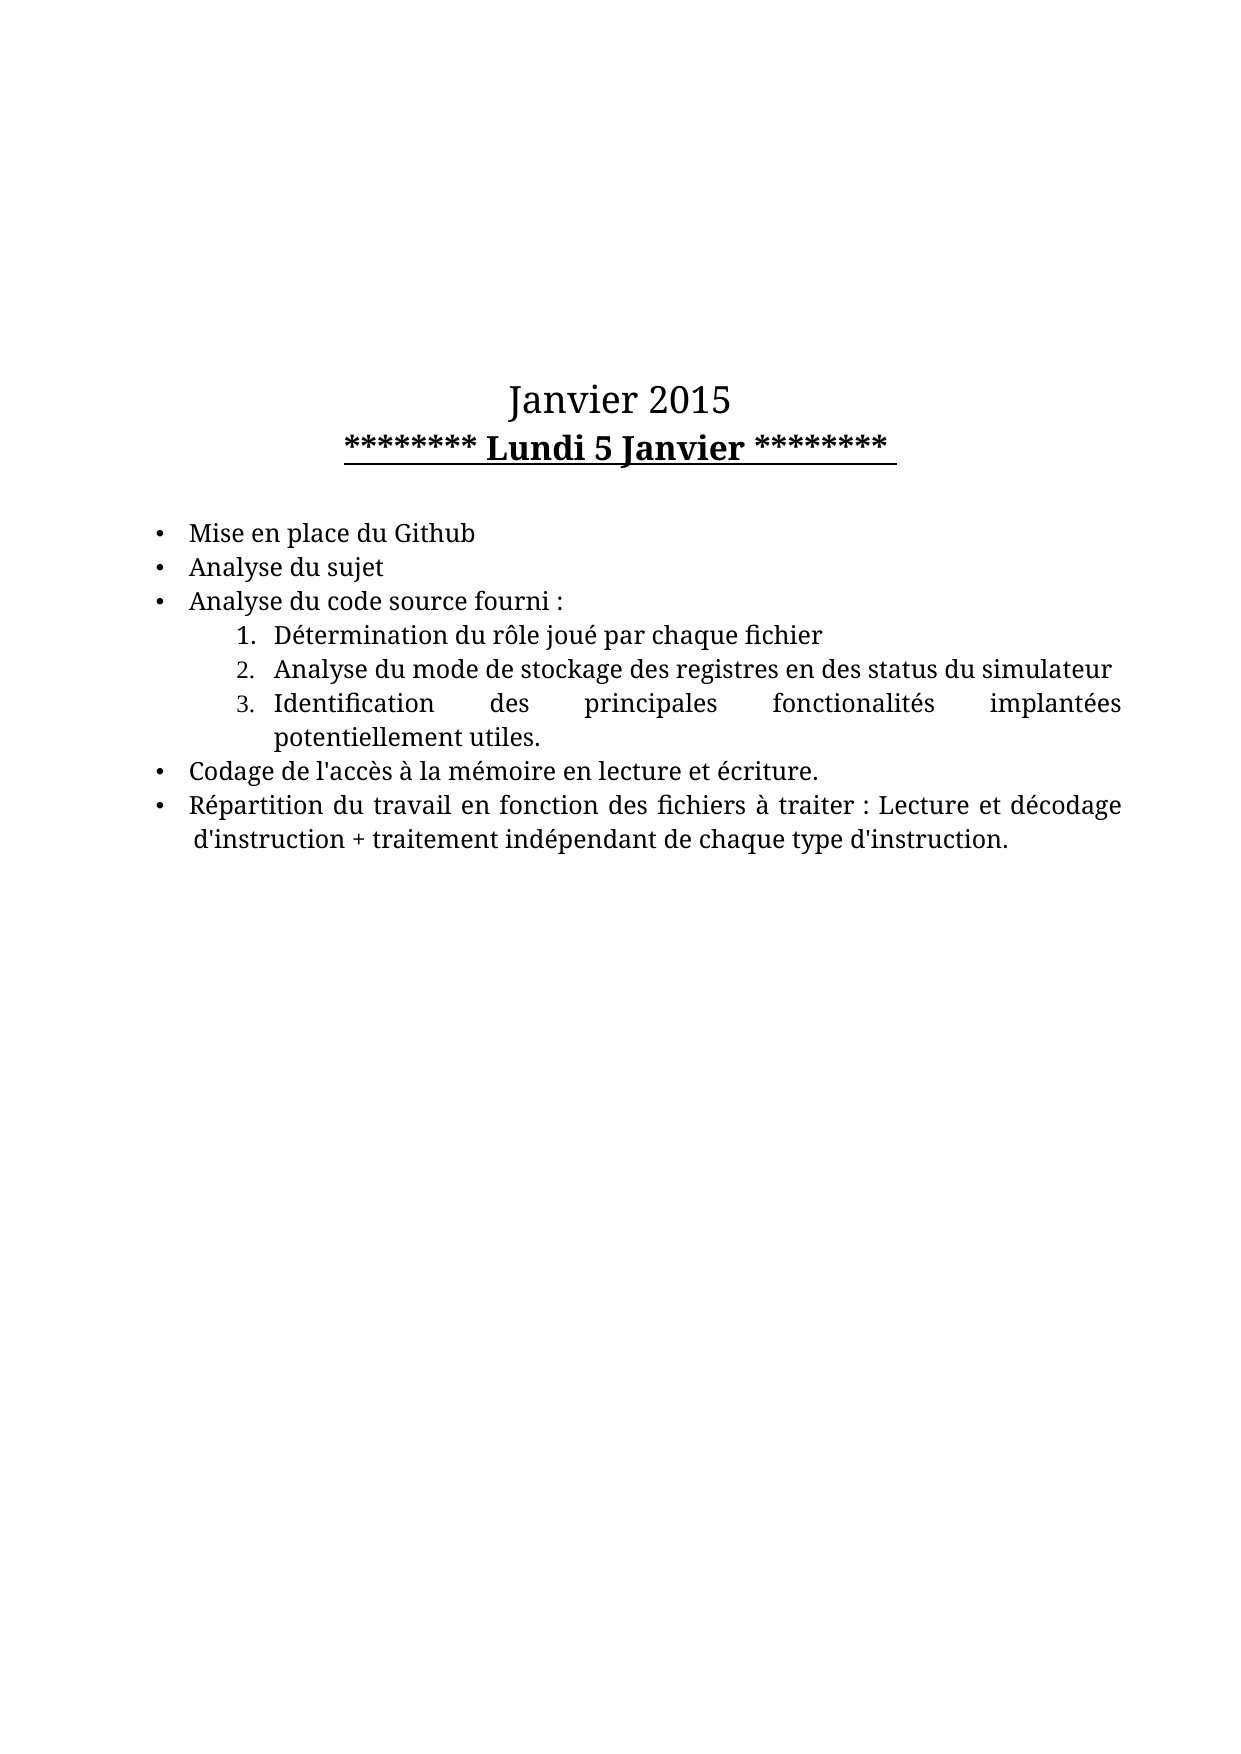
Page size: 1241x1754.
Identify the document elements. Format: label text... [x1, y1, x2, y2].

list Identification des principales fonctionalités implantées potentiellement utiles. [236, 686, 1122, 754]
text ******** Lundi 5 Janvier ******** [118, 424, 1122, 470]
text Janvier 2015 [118, 373, 1122, 424]
list Codage de l'accès à la mémoire en lecture et écriture. [156, 754, 1122, 788]
list Analyse du code source fourni : [156, 583, 1122, 617]
list Mise en place du Github [156, 515, 1122, 549]
list Répartition du travail en fonction des fichiers à traiter : Lecture et décodage d'instruction + traitement indépendant de chaque type d'instruction. [156, 788, 1122, 856]
list Analyse du sujet [156, 549, 1122, 583]
list Détermination du rôle joué par chaque fichier [236, 617, 1122, 651]
list Analyse du mode de stockage des registres en des status du simulateur [236, 651, 1122, 686]
